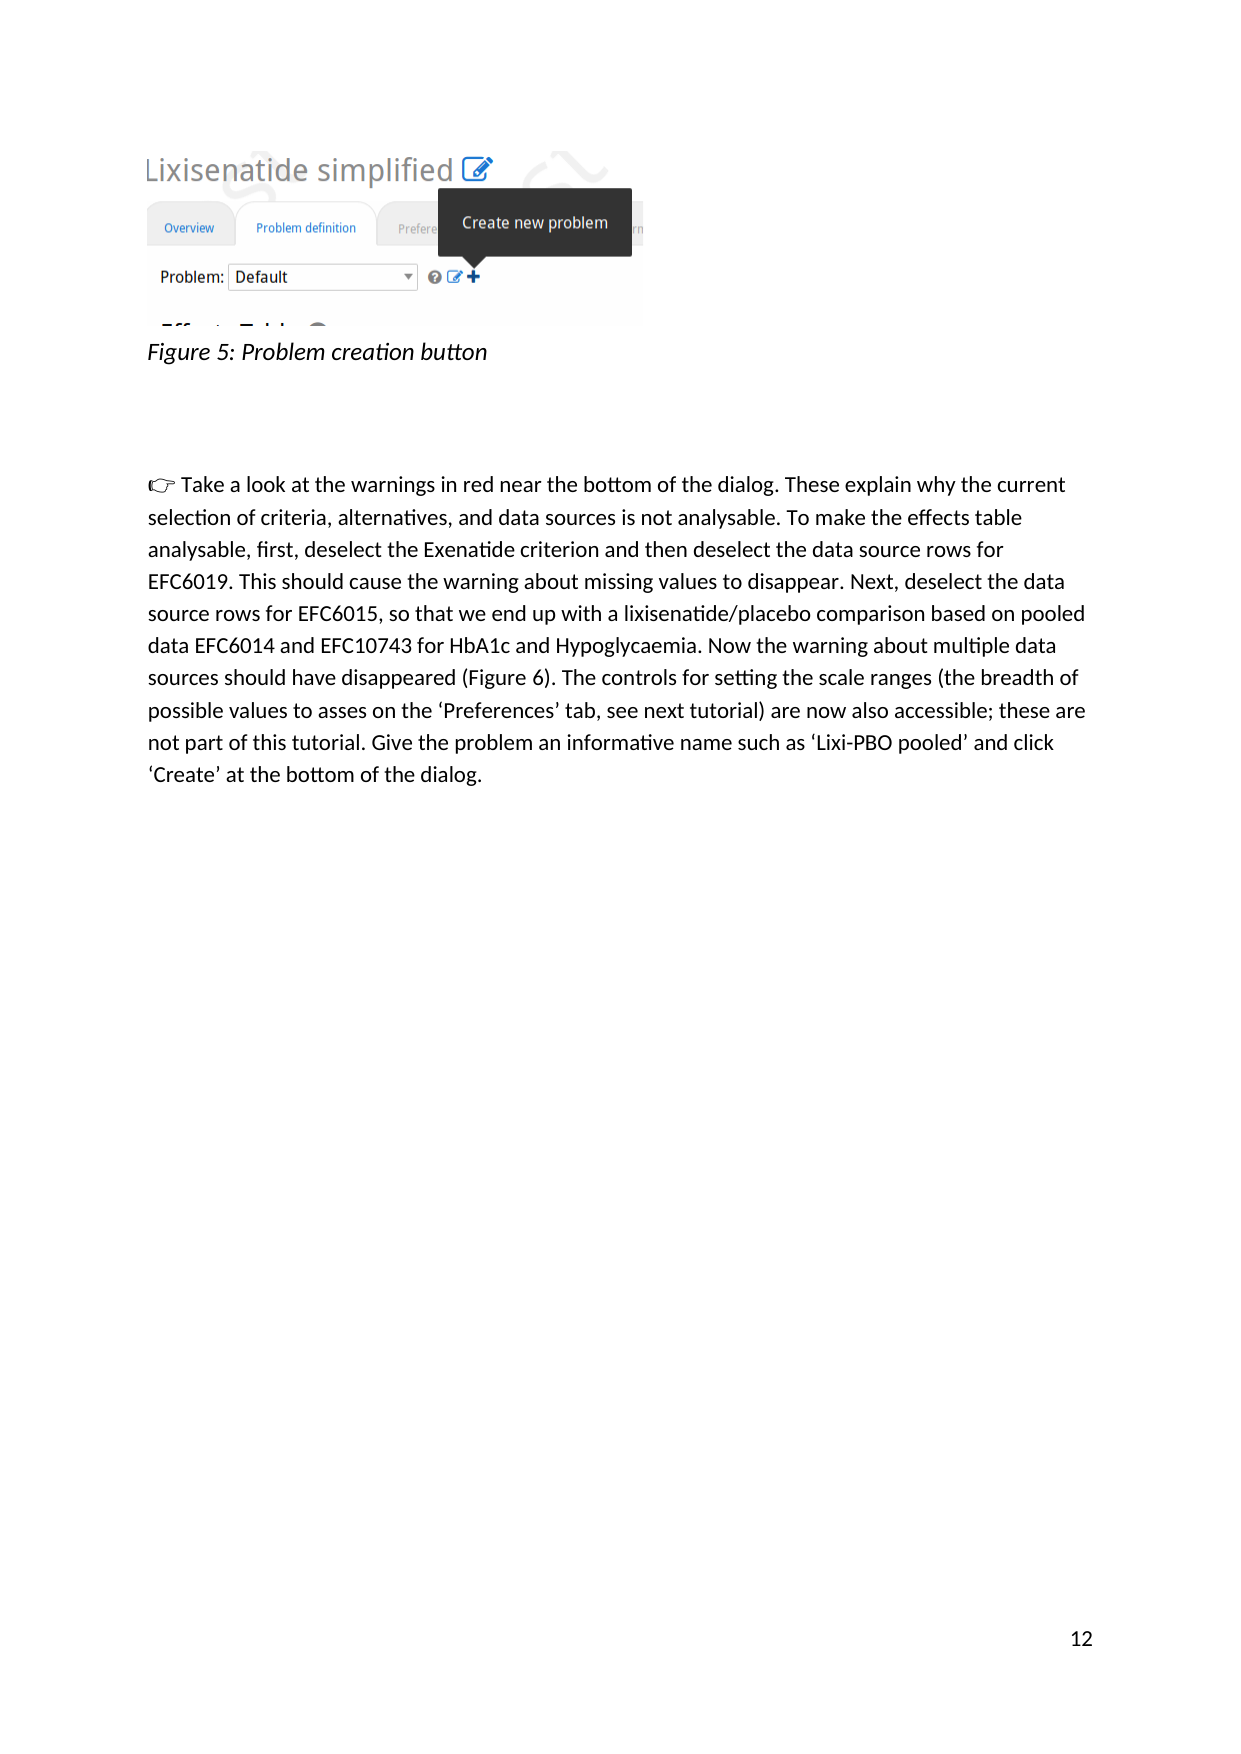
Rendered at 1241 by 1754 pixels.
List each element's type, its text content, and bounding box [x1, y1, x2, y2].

picture [147, 151, 644, 326]
text 👉 Take a look at the warnings in red near the bottom of the dialog. These explain why the current selection of criteria, alternatives, and data sources is not analysable. To make the effects table analysable, first, deselect the Exenatide criterion and then deselect the data source rows for EFC6019. This should cause the warning about missing values to disappear. Next, deselect the data source rows for EFC6015, so that we end up with a lixisenatide/placebo comparison based on pooled data EFC6014 and EFC10743 for HbA1c and Hypoglycaemia. Now the warning about multiple data sources should have disappeared (Figure 6). The controls for setting the scale ranges (the breadth of possible values to asses on the ‘Preferences’ tab, see next tutorial) are now also accessible; these are not part of this tutorial. Give the problem an informative name such as ‘Lixi-PBO pooled’ and click ‘Create’ at the bottom of the dialog. [148, 470, 1093, 788]
text Figure 5: Problem creation button [147, 326, 643, 366]
